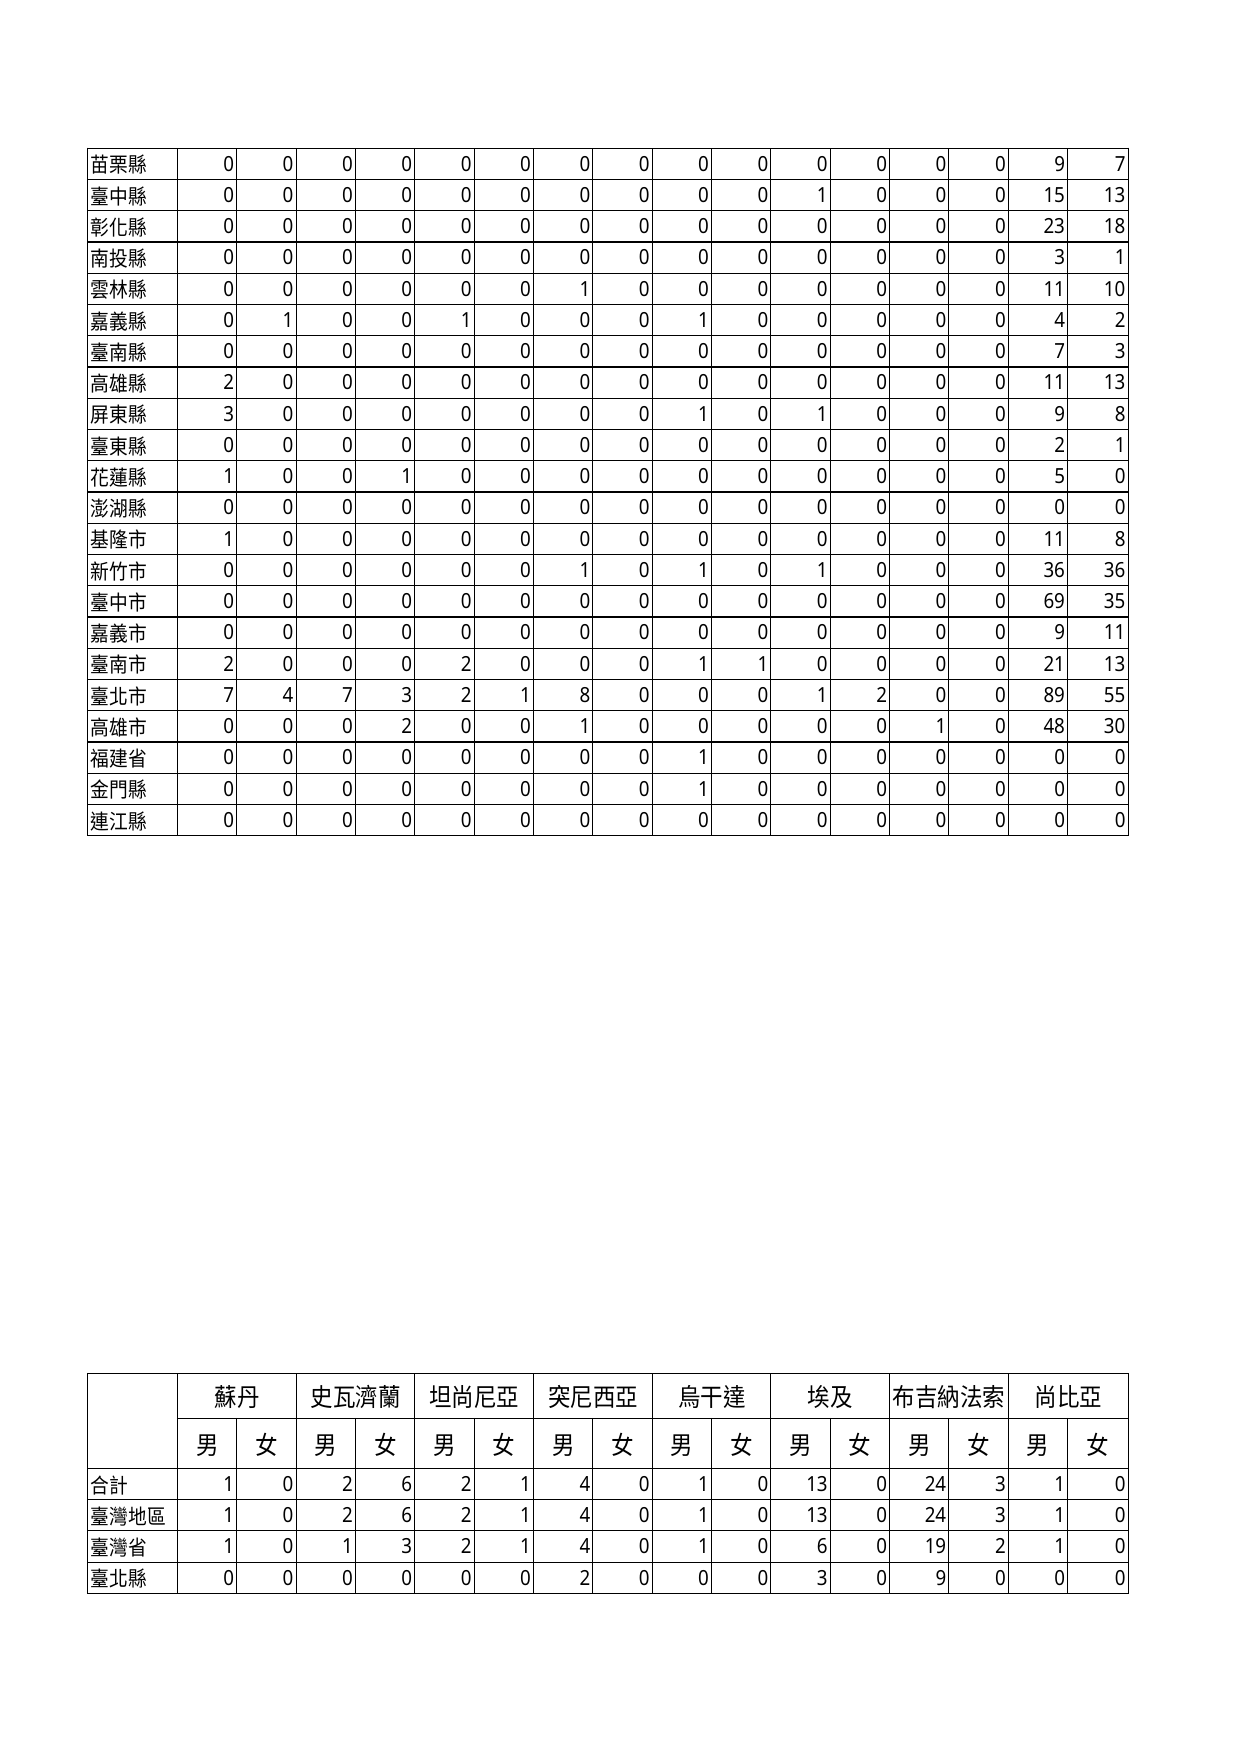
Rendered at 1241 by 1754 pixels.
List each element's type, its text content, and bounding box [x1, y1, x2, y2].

table_cell 0 [415, 774, 474, 804]
table_cell 0 [653, 274, 711, 304]
table_cell 金門縣 [88, 774, 177, 804]
table_cell 0 [356, 555, 414, 585]
table_cell 0 [297, 274, 355, 304]
table_cell 0 [297, 430, 355, 460]
table_cell 0 [831, 211, 889, 241]
table_cell 0 [593, 1563, 652, 1593]
table_cell 0 [237, 586, 296, 616]
table_cell 0 [534, 649, 592, 679]
table_cell 0 [831, 524, 889, 554]
table_cell 0 [949, 680, 1008, 710]
table_cell 新竹市 [88, 555, 177, 585]
table_cell 0 [653, 680, 711, 710]
table_cell 0 [890, 618, 948, 648]
table_cell 0 [653, 461, 711, 491]
table_cell 0 [771, 805, 830, 835]
table_cell 0 [712, 524, 770, 554]
table_cell 0 [475, 493, 533, 523]
table_cell 0 [831, 1500, 889, 1530]
table_cell 女 [237, 1419, 296, 1468]
table_cell 0 [475, 524, 533, 554]
table_cell 4 [534, 1469, 592, 1499]
table_cell 0 [771, 368, 830, 398]
table_cell 男 [178, 1419, 236, 1468]
table_cell 0 [949, 243, 1008, 273]
table_cell 0 [890, 211, 948, 241]
table_cell 0 [237, 461, 296, 491]
table_cell 高雄縣 [88, 368, 177, 398]
table_cell 0 [237, 1531, 296, 1562]
table_cell 0 [356, 274, 414, 304]
table_cell 0 [771, 211, 830, 241]
table_cell 0 [178, 711, 236, 741]
table_cell 0 [178, 555, 236, 585]
table_cell 0 [178, 274, 236, 304]
table_header 尚比亞 [1009, 1374, 1128, 1418]
table_cell 0 [593, 524, 652, 554]
table_cell 0 [1009, 743, 1067, 773]
table_cell 0 [534, 368, 592, 398]
table_cell 0 [475, 305, 533, 335]
table_cell 雲林縣 [88, 274, 177, 304]
table_cell 女 [593, 1419, 652, 1468]
table_cell 0 [237, 524, 296, 554]
table_cell 0 [593, 649, 652, 679]
table_cell 高雄市 [88, 711, 177, 741]
table_cell 7 [1009, 336, 1067, 366]
table_cell 0 [356, 180, 414, 210]
table_cell 0 [949, 211, 1008, 241]
table_cell 15 [1009, 180, 1067, 210]
table_cell 0 [831, 430, 889, 460]
table_cell 2 [1068, 305, 1128, 335]
table_cell 8 [534, 680, 592, 710]
table_cell 0 [237, 180, 296, 210]
table_cell 0 [178, 430, 236, 460]
table_cell 0 [831, 555, 889, 585]
table_cell 0 [415, 493, 474, 523]
table_cell 1 [534, 274, 592, 304]
table_cell 屏東縣 [88, 399, 177, 429]
table_cell 基隆市 [88, 524, 177, 554]
table_cell 0 [890, 649, 948, 679]
table_cell 0 [178, 1563, 236, 1593]
table_cell 0 [949, 1563, 1008, 1593]
table_cell 3 [949, 1469, 1008, 1499]
table_cell 0 [297, 493, 355, 523]
table_cell 0 [712, 555, 770, 585]
table_cell 0 [712, 430, 770, 460]
table_cell 0 [593, 743, 652, 773]
table_cell 0 [534, 211, 592, 241]
table_cell 13 [1068, 368, 1128, 398]
table_cell 臺北市 [88, 680, 177, 710]
table_cell 0 [593, 774, 652, 804]
table_cell 0 [949, 149, 1008, 179]
table_cell 0 [534, 430, 592, 460]
table_cell 35 [1068, 586, 1128, 616]
table_cell 18 [1068, 211, 1128, 241]
table_cell 0 [831, 805, 889, 835]
table_cell 0 [178, 180, 236, 210]
table_cell 0 [415, 586, 474, 616]
table_cell 1 [297, 1531, 355, 1562]
table_cell 0 [297, 243, 355, 273]
table_cell 0 [593, 618, 652, 648]
table_cell 0 [949, 305, 1008, 335]
table_cell 0 [415, 1563, 474, 1593]
table_cell 0 [237, 336, 296, 366]
table_cell 1 [771, 399, 830, 429]
table_cell 0 [890, 586, 948, 616]
table_cell 0 [475, 649, 533, 679]
table_cell 0 [831, 180, 889, 210]
table_cell 13 [771, 1469, 830, 1499]
table_cell 0 [831, 1469, 889, 1499]
table_cell 0 [475, 1563, 533, 1593]
table_cell 0 [534, 805, 592, 835]
table_cell 36 [1068, 555, 1128, 585]
table_cell 0 [356, 586, 414, 616]
table_cell 0 [237, 774, 296, 804]
table_cell 2 [415, 680, 474, 710]
table_cell 19 [890, 1531, 948, 1562]
table_cell 0 [831, 586, 889, 616]
table_cell 0 [415, 149, 474, 179]
table_header 蘇丹 [178, 1374, 296, 1418]
table_cell 3 [1068, 336, 1128, 366]
table_cell 0 [356, 305, 414, 335]
table_cell 0 [890, 305, 948, 335]
table_cell 0 [237, 711, 296, 741]
table_cell 0 [475, 274, 533, 304]
table_cell 9 [1009, 399, 1067, 429]
table_cell 0 [534, 305, 592, 335]
table_cell 福建省 [88, 743, 177, 773]
table_cell 苗栗縣 [88, 149, 177, 179]
table_cell 4 [534, 1531, 592, 1562]
table_cell 0 [356, 336, 414, 366]
table_cell 男 [297, 1419, 355, 1468]
table_cell 0 [593, 680, 652, 710]
table_header [88, 1374, 177, 1468]
table_cell 0 [653, 180, 711, 210]
table_cell 1 [178, 1469, 236, 1499]
table_cell 0 [475, 368, 533, 398]
table_cell 0 [890, 180, 948, 210]
table_cell 1 [653, 774, 711, 804]
table_cell 0 [297, 774, 355, 804]
table_cell 0 [712, 493, 770, 523]
table_cell 1 [653, 555, 711, 585]
table_cell 0 [712, 180, 770, 210]
table_cell 0 [534, 774, 592, 804]
table_cell 0 [831, 743, 889, 773]
table_cell 2 [178, 649, 236, 679]
table_cell 0 [949, 649, 1008, 679]
table_cell 0 [771, 430, 830, 460]
table_cell 9 [1009, 149, 1067, 179]
table_cell 0 [297, 743, 355, 773]
table_cell 0 [534, 493, 592, 523]
table_cell 0 [1068, 1563, 1128, 1593]
table_cell 6 [356, 1469, 414, 1499]
table_cell 0 [534, 461, 592, 491]
table_cell 0 [593, 305, 652, 335]
table_cell 1 [475, 1469, 533, 1499]
table_cell 臺灣省 [88, 1531, 177, 1562]
table_cell 0 [712, 243, 770, 273]
table_cell 連江縣 [88, 805, 177, 835]
table_cell 11 [1009, 524, 1067, 554]
table_cell 0 [771, 274, 830, 304]
table_cell 0 [475, 586, 533, 616]
table_cell 1 [890, 711, 948, 741]
table_cell 0 [237, 1563, 296, 1593]
table_cell 彰化縣 [88, 211, 177, 241]
table_cell 1 [475, 680, 533, 710]
table_cell 1 [653, 399, 711, 429]
table_cell 0 [237, 493, 296, 523]
table_cell 0 [712, 368, 770, 398]
table_cell 0 [712, 211, 770, 241]
table_cell 0 [949, 430, 1008, 460]
table_cell 7 [1068, 149, 1128, 179]
table_cell 0 [949, 555, 1008, 585]
table_cell 0 [237, 430, 296, 460]
table_cell 0 [237, 1500, 296, 1530]
table_cell 0 [237, 649, 296, 679]
table_cell 0 [831, 711, 889, 741]
table_cell 0 [653, 211, 711, 241]
table_cell 0 [593, 1469, 652, 1499]
table_cell 0 [178, 211, 236, 241]
table_cell 0 [593, 274, 652, 304]
table_cell 0 [297, 399, 355, 429]
table_cell 0 [890, 274, 948, 304]
table_cell 0 [237, 149, 296, 179]
table_cell 3 [178, 399, 236, 429]
table_cell 0 [593, 336, 652, 366]
table_header 布吉納法索 [890, 1374, 1008, 1418]
table_cell 0 [356, 774, 414, 804]
table_header 坦尚尼亞 [415, 1374, 533, 1418]
table_cell 0 [890, 399, 948, 429]
table_cell 0 [178, 149, 236, 179]
table_header 烏干達 [653, 1374, 770, 1418]
table_cell 0 [297, 618, 355, 648]
table_cell 0 [297, 368, 355, 398]
table_cell 7 [297, 680, 355, 710]
table_cell 89 [1009, 680, 1067, 710]
table_cell 0 [178, 586, 236, 616]
table_cell 0 [593, 211, 652, 241]
table_cell 0 [890, 336, 948, 366]
table_cell 1 [771, 180, 830, 210]
table_cell 2 [297, 1469, 355, 1499]
table_cell 2 [415, 1469, 474, 1499]
table_cell 臺中市 [88, 586, 177, 616]
table_cell 3 [949, 1500, 1008, 1530]
table_cell 0 [415, 618, 474, 648]
table_cell 0 [415, 336, 474, 366]
table_cell 0 [237, 618, 296, 648]
table_cell 0 [949, 743, 1008, 773]
table_cell 0 [1068, 1500, 1128, 1530]
table_cell 0 [415, 430, 474, 460]
table_cell 0 [831, 1531, 889, 1562]
table_cell 0 [949, 180, 1008, 210]
table_cell 1 [653, 649, 711, 679]
table_cell 0 [653, 493, 711, 523]
table_cell 0 [771, 586, 830, 616]
table_cell 11 [1009, 368, 1067, 398]
table_cell 0 [831, 461, 889, 491]
table_cell 0 [178, 805, 236, 835]
table_cell 嘉義縣 [88, 305, 177, 335]
table_cell 0 [415, 274, 474, 304]
table_cell 7 [178, 680, 236, 710]
table_cell 0 [356, 430, 414, 460]
table_cell 1 [653, 1531, 711, 1562]
table_cell 0 [534, 243, 592, 273]
table_cell 0 [475, 180, 533, 210]
table_cell 2 [415, 649, 474, 679]
table_cell 0 [297, 555, 355, 585]
table_cell 0 [890, 743, 948, 773]
table_cell 0 [653, 711, 711, 741]
table_cell 0 [949, 618, 1008, 648]
table_cell 0 [890, 805, 948, 835]
table_cell 0 [475, 399, 533, 429]
table_cell 0 [178, 493, 236, 523]
table_cell 0 [297, 211, 355, 241]
table_cell 2 [831, 680, 889, 710]
table_cell 0 [475, 243, 533, 273]
table_cell 0 [771, 305, 830, 335]
table_cell 0 [949, 774, 1008, 804]
table_cell 1 [653, 1469, 711, 1499]
table_cell 0 [771, 524, 830, 554]
table_cell 0 [475, 149, 533, 179]
table_cell 1 [178, 1531, 236, 1562]
table_cell 女 [831, 1419, 889, 1468]
table_cell 0 [771, 711, 830, 741]
table_cell 1 [1068, 430, 1128, 460]
table_cell 0 [415, 805, 474, 835]
table_header 史瓦濟蘭 [297, 1374, 414, 1418]
table_cell 69 [1009, 586, 1067, 616]
table_cell 0 [475, 555, 533, 585]
table_cell 臺南市 [88, 649, 177, 679]
table_cell 0 [712, 336, 770, 366]
table_cell 1 [475, 1531, 533, 1562]
table_cell 0 [712, 1531, 770, 1562]
table_cell 0 [653, 618, 711, 648]
table_cell 1 [1009, 1500, 1067, 1530]
table_cell 9 [890, 1563, 948, 1593]
table_cell 0 [712, 586, 770, 616]
table_cell 2 [415, 1500, 474, 1530]
table_cell 0 [593, 1500, 652, 1530]
table_cell 0 [593, 555, 652, 585]
table_cell 0 [297, 524, 355, 554]
table_cell 0 [415, 743, 474, 773]
table_cell 0 [890, 461, 948, 491]
table_cell 男 [415, 1419, 474, 1468]
table_cell 0 [831, 274, 889, 304]
table_cell 11 [1068, 618, 1128, 648]
table_cell 0 [415, 368, 474, 398]
table_cell 0 [653, 805, 711, 835]
table_cell 0 [712, 711, 770, 741]
table_cell 0 [297, 336, 355, 366]
table_cell 0 [415, 211, 474, 241]
table_cell 0 [593, 243, 652, 273]
table_cell 0 [475, 211, 533, 241]
table_cell 0 [712, 399, 770, 429]
table_cell 8 [1068, 524, 1128, 554]
table_cell 0 [415, 399, 474, 429]
table_cell 1 [534, 711, 592, 741]
table_cell 0 [356, 211, 414, 241]
table_cell 1 [475, 1500, 533, 1530]
table_cell 1 [1009, 1531, 1067, 1562]
table_cell 5 [1009, 461, 1067, 491]
table_cell 女 [1068, 1419, 1128, 1468]
table_cell 0 [297, 805, 355, 835]
table_cell 1 [178, 524, 236, 554]
table_cell 男 [771, 1419, 830, 1468]
table_cell 0 [771, 649, 830, 679]
table_cell 36 [1009, 555, 1067, 585]
table_cell 0 [712, 618, 770, 648]
table_cell 0 [237, 274, 296, 304]
table_cell 0 [297, 180, 355, 210]
table_cell 0 [831, 305, 889, 335]
table_cell 0 [475, 774, 533, 804]
table_cell 0 [237, 211, 296, 241]
table_cell 0 [653, 430, 711, 460]
table_cell 0 [178, 618, 236, 648]
table_cell 女 [475, 1419, 533, 1468]
table_cell 24 [890, 1469, 948, 1499]
table_cell 0 [356, 368, 414, 398]
table_cell 0 [949, 461, 1008, 491]
table_cell 0 [771, 618, 830, 648]
table_cell 0 [890, 680, 948, 710]
table_cell 0 [237, 805, 296, 835]
table_cell 0 [712, 680, 770, 710]
table_cell 0 [771, 461, 830, 491]
table_cell 30 [1068, 711, 1128, 741]
table_cell 0 [593, 430, 652, 460]
table_cell 0 [712, 1500, 770, 1530]
table_cell 0 [356, 1563, 414, 1593]
table_cell 0 [475, 618, 533, 648]
table_cell 2 [356, 711, 414, 741]
table_cell 0 [890, 493, 948, 523]
table_cell 臺東縣 [88, 430, 177, 460]
table_cell 0 [712, 461, 770, 491]
table_header 埃及 [771, 1374, 889, 1418]
table_cell 2 [1009, 430, 1067, 460]
table_cell 0 [653, 524, 711, 554]
table_cell 0 [771, 243, 830, 273]
table_cell 0 [297, 461, 355, 491]
table_cell 1 [534, 555, 592, 585]
table_cell 0 [1068, 493, 1128, 523]
table_cell 0 [949, 399, 1008, 429]
table_cell 0 [534, 399, 592, 429]
table_cell 0 [534, 336, 592, 366]
table_cell 0 [1068, 743, 1128, 773]
table_cell 0 [178, 774, 236, 804]
table_cell 13 [1068, 649, 1128, 679]
table_cell 0 [771, 774, 830, 804]
table_cell 0 [653, 586, 711, 616]
table_cell 0 [475, 743, 533, 773]
table_cell 0 [712, 274, 770, 304]
table_cell 23 [1009, 211, 1067, 241]
table_cell 48 [1009, 711, 1067, 741]
table_cell 0 [534, 524, 592, 554]
table_cell 0 [356, 524, 414, 554]
table_cell 0 [949, 524, 1008, 554]
table_cell 0 [653, 336, 711, 366]
table_cell 3 [356, 680, 414, 710]
table_cell 臺灣地區 [88, 1500, 177, 1530]
table_cell 3 [1009, 243, 1067, 273]
table_cell 0 [593, 399, 652, 429]
table_cell 0 [890, 243, 948, 273]
table_cell 0 [297, 586, 355, 616]
table_cell 0 [1068, 1531, 1128, 1562]
table_cell 0 [712, 305, 770, 335]
table_cell 0 [949, 711, 1008, 741]
table_cell 4 [237, 680, 296, 710]
table_cell 0 [534, 743, 592, 773]
table_cell 0 [415, 243, 474, 273]
table_cell 0 [356, 149, 414, 179]
table_cell 0 [415, 524, 474, 554]
table_cell 0 [593, 368, 652, 398]
table_cell 0 [237, 243, 296, 273]
table_cell 1 [415, 305, 474, 335]
table_cell 0 [1009, 805, 1067, 835]
table_cell 2 [178, 368, 236, 398]
table_cell 0 [771, 149, 830, 179]
table_cell 0 [949, 336, 1008, 366]
table_cell 0 [475, 336, 533, 366]
table_cell 女 [949, 1419, 1008, 1468]
table_cell 1 [653, 305, 711, 335]
table_cell 0 [593, 461, 652, 491]
table_cell 1 [1009, 1469, 1067, 1499]
table_cell 0 [356, 743, 414, 773]
table_cell 0 [593, 493, 652, 523]
table_cell 0 [890, 524, 948, 554]
table_cell 0 [237, 555, 296, 585]
table_cell 0 [771, 493, 830, 523]
table_cell 男 [890, 1419, 948, 1468]
table_cell 南投縣 [88, 243, 177, 273]
table_cell 1 [237, 305, 296, 335]
table_cell 0 [712, 1469, 770, 1499]
table_cell 0 [297, 1563, 355, 1593]
table_cell 0 [712, 774, 770, 804]
table_cell 臺中縣 [88, 180, 177, 210]
table_cell 0 [712, 149, 770, 179]
table_cell 55 [1068, 680, 1128, 710]
table_cell 1 [356, 461, 414, 491]
table_cell 0 [1009, 1563, 1067, 1593]
table_cell 0 [712, 805, 770, 835]
table_cell 0 [653, 149, 711, 179]
table_cell 0 [415, 555, 474, 585]
table_cell 0 [593, 586, 652, 616]
table_cell 0 [534, 618, 592, 648]
table_cell 11 [1009, 274, 1067, 304]
table_cell 9 [1009, 618, 1067, 648]
table_cell 男 [534, 1419, 592, 1468]
table_cell 0 [356, 805, 414, 835]
table_cell 0 [534, 586, 592, 616]
table_cell 0 [415, 711, 474, 741]
table_cell 0 [237, 743, 296, 773]
table_cell 0 [653, 243, 711, 273]
table_cell 0 [415, 180, 474, 210]
table_cell 6 [771, 1531, 830, 1562]
table_cell 0 [475, 430, 533, 460]
table_cell 0 [653, 1563, 711, 1593]
table_cell 0 [771, 743, 830, 773]
table_cell 女 [356, 1419, 414, 1468]
table_cell 0 [712, 1563, 770, 1593]
table_cell 男 [1009, 1419, 1067, 1468]
table_cell 0 [653, 368, 711, 398]
table_cell 3 [356, 1531, 414, 1562]
table_cell 8 [1068, 399, 1128, 429]
table_cell 0 [831, 336, 889, 366]
table_cell 1 [1068, 243, 1128, 273]
table_cell 0 [178, 243, 236, 273]
table_cell 女 [712, 1419, 770, 1468]
table_cell 13 [1068, 180, 1128, 210]
table_cell 0 [297, 711, 355, 741]
table_cell 1 [653, 743, 711, 773]
table_cell 0 [297, 149, 355, 179]
table_cell 24 [890, 1500, 948, 1530]
table_cell 0 [1068, 774, 1128, 804]
table_cell 0 [831, 243, 889, 273]
table_cell 2 [534, 1563, 592, 1593]
table_cell 0 [949, 274, 1008, 304]
table_cell 0 [890, 555, 948, 585]
table_cell 0 [178, 305, 236, 335]
table_cell 嘉義市 [88, 618, 177, 648]
table_cell 0 [949, 368, 1008, 398]
table_cell 0 [831, 618, 889, 648]
table_cell 0 [297, 305, 355, 335]
table_cell 2 [297, 1500, 355, 1530]
table_cell 0 [1068, 461, 1128, 491]
table_cell 4 [1009, 305, 1067, 335]
table_cell 花蓮縣 [88, 461, 177, 491]
table_cell 0 [831, 493, 889, 523]
table_cell 0 [949, 586, 1008, 616]
table_cell 臺南縣 [88, 336, 177, 366]
table_cell 0 [356, 649, 414, 679]
table_cell 0 [297, 649, 355, 679]
table_cell 0 [831, 399, 889, 429]
table_cell 0 [593, 805, 652, 835]
table_cell 0 [1068, 805, 1128, 835]
table_cell 0 [712, 743, 770, 773]
table_cell 0 [949, 805, 1008, 835]
table_cell 4 [534, 1500, 592, 1530]
table_cell 2 [415, 1531, 474, 1562]
table_cell 0 [1009, 493, 1067, 523]
table_cell 0 [534, 149, 592, 179]
table_cell 0 [415, 461, 474, 491]
table_cell 0 [475, 711, 533, 741]
table_cell 0 [890, 368, 948, 398]
table_cell 0 [593, 1531, 652, 1562]
table_cell 1 [712, 649, 770, 679]
table_cell 0 [237, 1469, 296, 1499]
table_cell 0 [831, 649, 889, 679]
table_cell 0 [831, 1563, 889, 1593]
table_cell 0 [1068, 1469, 1128, 1499]
table_cell 1 [771, 680, 830, 710]
table_cell 0 [356, 493, 414, 523]
table_cell 0 [178, 743, 236, 773]
table_cell 0 [890, 774, 948, 804]
table_cell 0 [475, 805, 533, 835]
table_cell 1 [178, 1500, 236, 1530]
table_cell 21 [1009, 649, 1067, 679]
table_cell 0 [890, 430, 948, 460]
table_cell 0 [356, 243, 414, 273]
table_cell 1 [771, 555, 830, 585]
table_cell 臺北縣 [88, 1563, 177, 1593]
table_cell 6 [356, 1500, 414, 1530]
table_cell 2 [949, 1531, 1008, 1562]
table_cell 0 [534, 180, 592, 210]
table_cell 0 [237, 399, 296, 429]
table_cell 0 [1009, 774, 1067, 804]
table_cell 0 [593, 149, 652, 179]
table_header 突尼西亞 [534, 1374, 652, 1418]
table_cell 0 [475, 461, 533, 491]
table_cell 0 [949, 493, 1008, 523]
table_cell 男 [653, 1419, 711, 1468]
table_cell 0 [237, 368, 296, 398]
table_cell 13 [771, 1500, 830, 1530]
table_cell 0 [890, 149, 948, 179]
table_cell 0 [593, 711, 652, 741]
table_cell 1 [653, 1500, 711, 1530]
table_cell 0 [178, 336, 236, 366]
table_cell 0 [771, 336, 830, 366]
table_cell 0 [356, 618, 414, 648]
table_cell 0 [831, 774, 889, 804]
table_cell 10 [1068, 274, 1128, 304]
table_cell 0 [831, 149, 889, 179]
table_cell 0 [593, 180, 652, 210]
table_cell 3 [771, 1563, 830, 1593]
table_cell 1 [178, 461, 236, 491]
table_cell 澎湖縣 [88, 493, 177, 523]
table_cell 0 [356, 399, 414, 429]
table_cell 0 [831, 368, 889, 398]
table_cell 合計 [88, 1469, 177, 1499]
